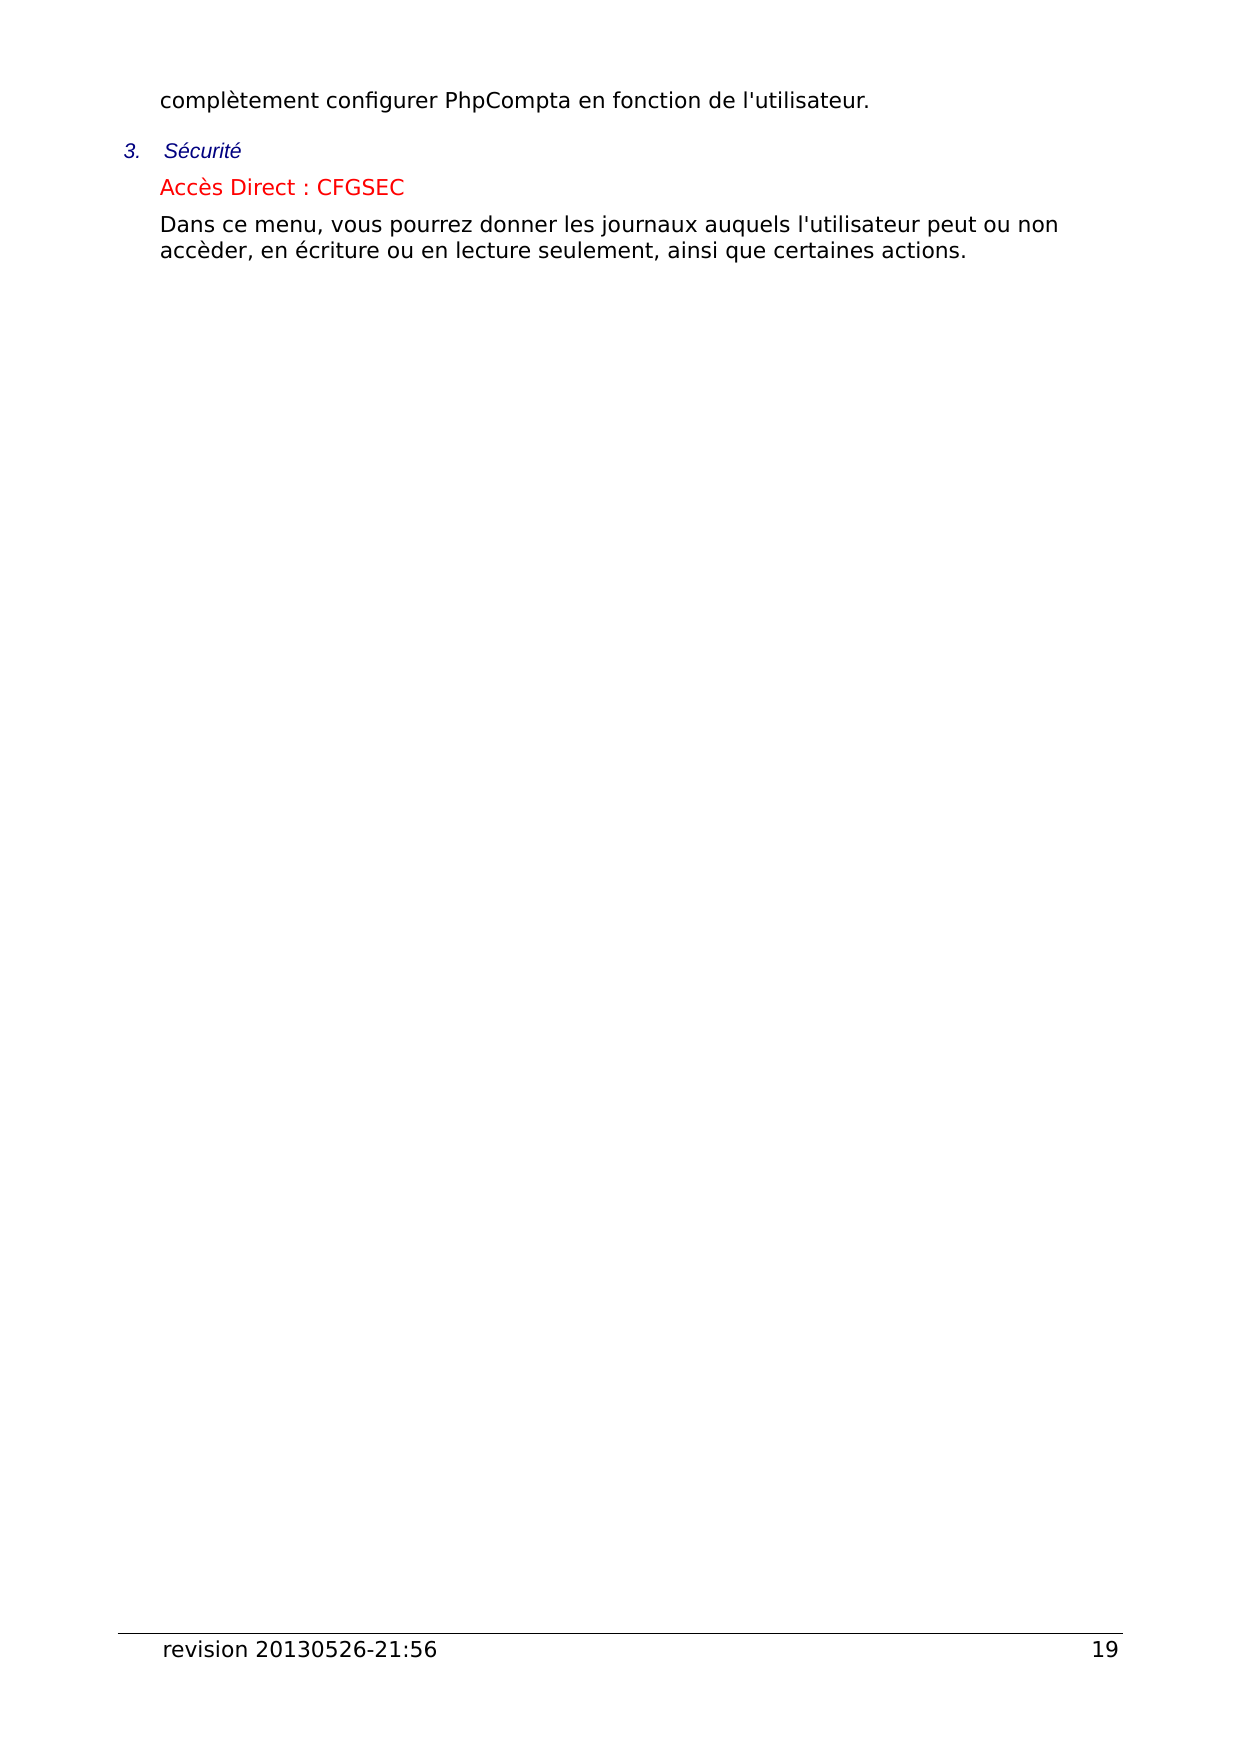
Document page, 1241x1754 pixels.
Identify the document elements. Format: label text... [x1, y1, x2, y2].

subtitle Sécurité [117, 138, 1123, 163]
text Dans ce menu, vous pourrez donner les journaux auquels l'utilisateur peut ou non accèder, en écriture ou en lecture seulement, ainsi que certaines actions. [159, 213, 1123, 264]
text Accès Direct : CFGSEC [159, 174, 1123, 200]
text complètement configurer PhpCompta en fonction de l'utilisateur. [159, 88, 1123, 114]
